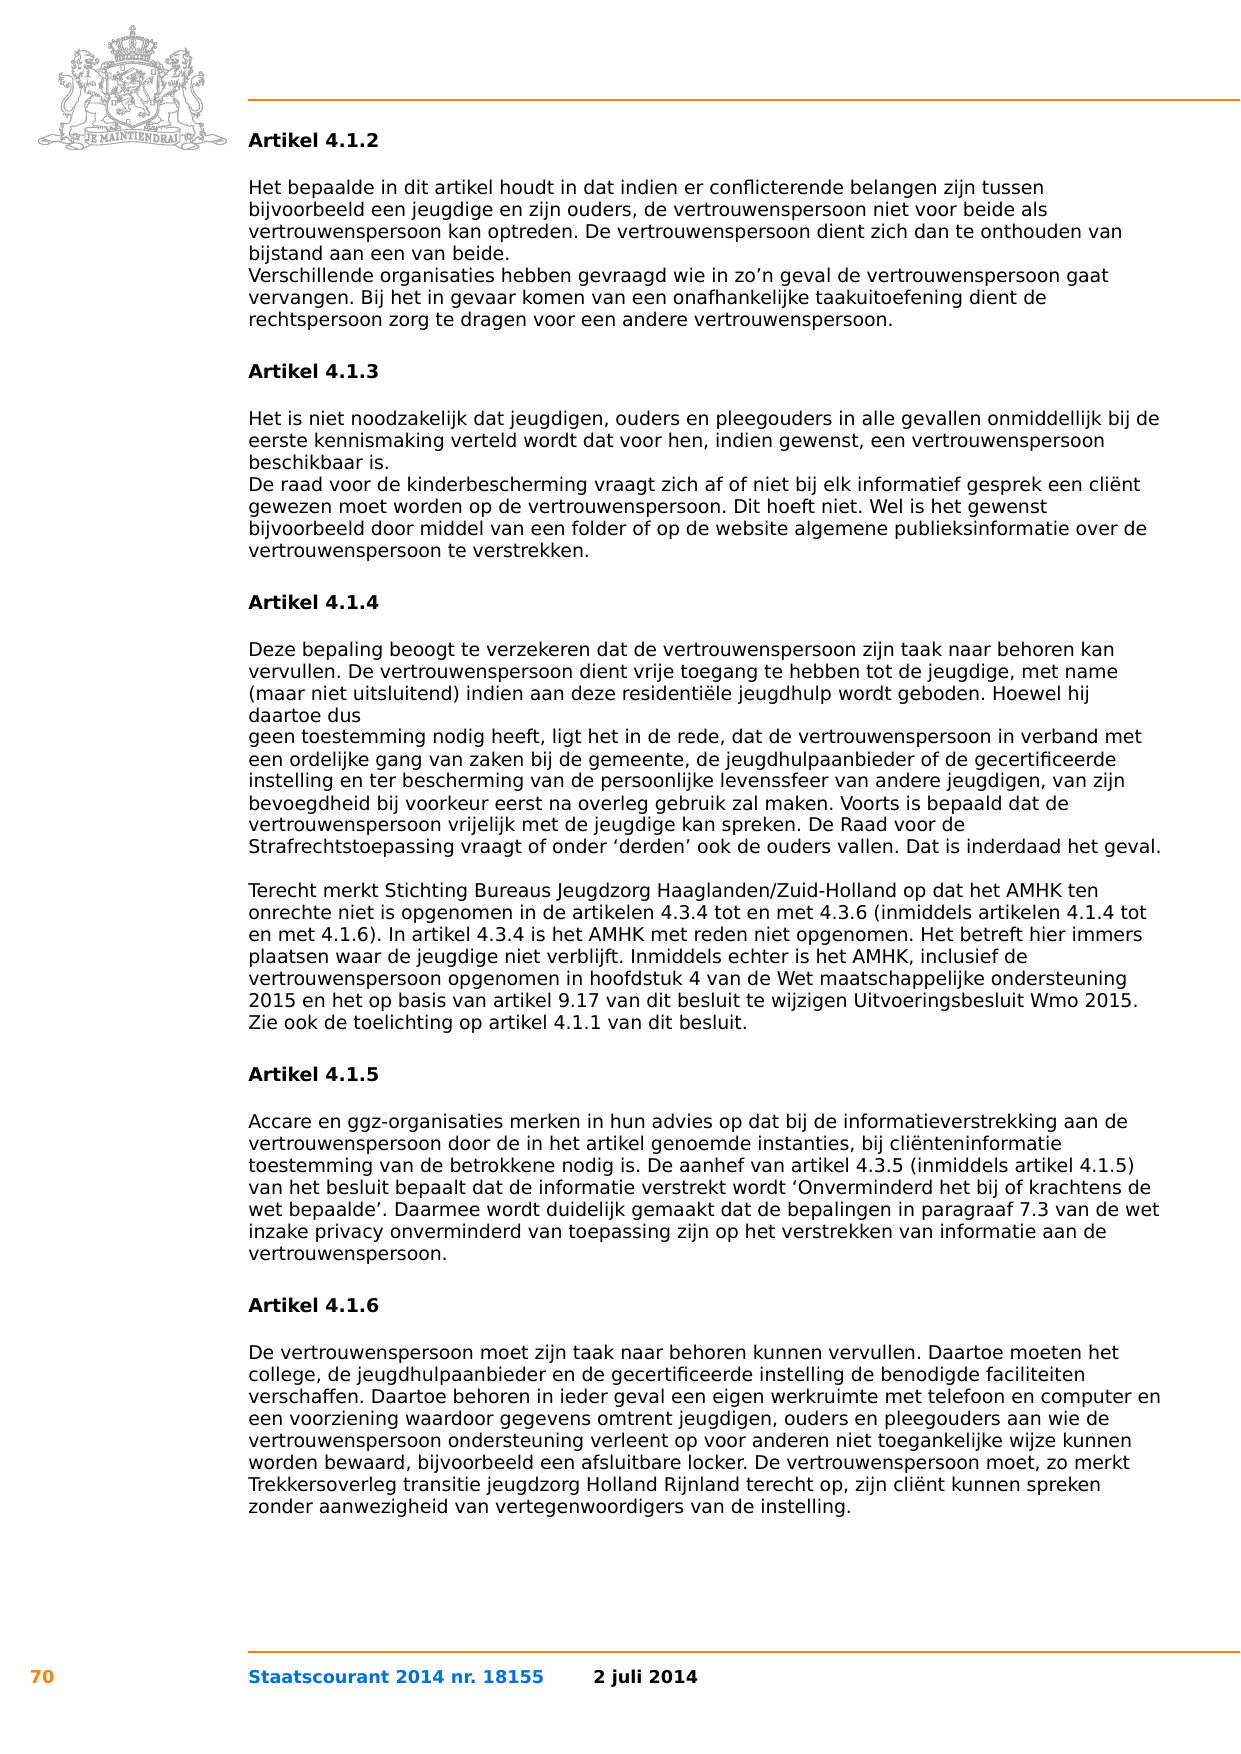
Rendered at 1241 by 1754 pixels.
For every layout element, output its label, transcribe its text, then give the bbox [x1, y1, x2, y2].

subtitle Artikel 4.1.2 [248, 130, 1163, 152]
text Het bepaalde in dit artikel houdt in dat indien er conflicterende belangen zijn tussen bijvoorbeeld een jeugdige en zijn ouders, de vertrouwenspersoon niet voor beide als vertrouwenspersoon kan optreden. De vertrouwenspersoon dient zich dan te onthouden van bijstand aan een van beide. [248, 177, 1163, 265]
subtitle Artikel 4.1.3 [248, 361, 1163, 383]
text Deze bepaling beoogt te verzekeren dat de vertrouwenspersoon zijn taak naar behoren kan vervullen. De vertrouwenspersoon dient vrije toegang te hebben tot de jeugdige, met name (maar niet uitsluitend) indien aan deze residentiële jeugdhulp wordt geboden. Hoewel hij daartoe dus [248, 638, 1163, 726]
subtitle Artikel 4.1.5 [248, 1064, 1163, 1086]
subtitle Artikel 4.1.4 [248, 592, 1163, 613]
text Terecht merkt Stichting Bureaus Jeugdzorg Haaglanden/Zuid-Holland op dat het AMHK ten onrechte niet is opgenomen in de artikelen 4.3.4 tot en met 4.3.6 (inmiddels artikelen 4.1.4 tot en met 4.1.6). In artikel 4.3.4 is het AMHK met reden niet opgenomen. Het betreft hier immers plaatsen waar de jeugdige niet verblijft. Inmiddels echter is het AMHK, inclusief de vertrouwenspersoon opgenomen in hoofdstuk 4 van de Wet maatschappelijke ondersteuning 2015 en het op basis van artikel 9.17 van dit besluit te wijzigen Uitvoeringsbesluit Wmo 2015. Zie ook de toelichting op artikel 4.1.1 van dit besluit. [248, 880, 1163, 1034]
text De raad voor de kinderbescherming vraagt zich af of niet bij elk informatief gesprek een cliënt gewezen moet worden op de vertrouwenspersoon. Dit hoeft niet. Wel is het gewenst bijvoorbeeld door middel van een folder of op de website algemene publieksinformatie over de vertrouwenspersoon te verstrekken. [248, 474, 1163, 562]
text Verschillende organisaties hebben gevraagd wie in zo’n geval de vertrouwenspersoon gaat vervangen. Bij het in gevaar komen van een onafhankelijke taakuitoefening dient de rechtspersoon zorg te dragen voor een andere vertrouwenspersoon. [248, 265, 1163, 331]
picture [38, 25, 227, 150]
text geen toestemming nodig heeft, ligt het in de rede, dat de vertrouwenspersoon in verband met een ordelijke gang van zaken bij de gemeente, de jeugdhulpaanbieder of de gecertificeerde instelling en ter bescherming van de persoonlijke levenssfeer van andere jeugdigen, van zijn bevoegdheid bij voorkeur eerst na overleg gebruik zal maken. Voorts is bepaald dat de vertrouwenspersoon vrijelijk met de jeugdige kan spreken. De Raad voor de Strafrechtstoepassing vraagt of onder ‘derden’ ook de ouders vallen. Dat is inderdaad het geval. [248, 726, 1163, 858]
text Het is niet noodzakelijk dat jeugdigen, ouders en pleegouders in alle gevallen onmiddellijk bij de eerste kennismaking verteld wordt dat voor hen, indien gewenst, een vertrouwenspersoon beschikbaar is. [248, 408, 1163, 474]
text Accare en ggz-organisaties merken in hun advies op dat bij de informatieverstrekking aan de vertrouwenspersoon door de in het artikel genoemde instanties, bij cliënteninformatie toestemming van de betrokkene nodig is. De aanhef van artikel 4.3.5 (inmiddels artikel 4.1.5) van het besluit bepaalt dat de informatie verstrekt wordt ‘Onverminderd het bij of krachtens de wet bepaalde’. Daarmee wordt duidelijk gemaakt dat de bepalingen in paragraaf 7.3 van de wet inzake privacy onverminderd van toepassing zijn op het verstrekken van informatie aan de vertrouwenspersoon. [248, 1111, 1163, 1265]
text De vertrouwenspersoon moet zijn taak naar behoren kunnen vervullen. Daartoe moeten het college, de jeugdhulpaanbieder en de gecertificeerde instelling de benodigde faciliteiten verschaffen. Daartoe behoren in ieder geval een eigen werkruimte met telefoon en computer en een voorziening waardoor gegevens omtrent jeugdigen, ouders en pleegouders aan wie de vertrouwenspersoon ondersteuning verleent op voor anderen niet toegankelijke wijze kunnen worden bewaard, bijvoorbeeld een afsluitbare locker. De vertrouwenspersoon moet, zo merkt Trekkersoverleg transitie jeugdzorg Holland Rijnland terecht op, zijn cliënt kunnen spreken zonder aanwezigheid van vertegenwoordigers van de instelling. [248, 1342, 1163, 1518]
subtitle Artikel 4.1.6 [248, 1295, 1163, 1317]
